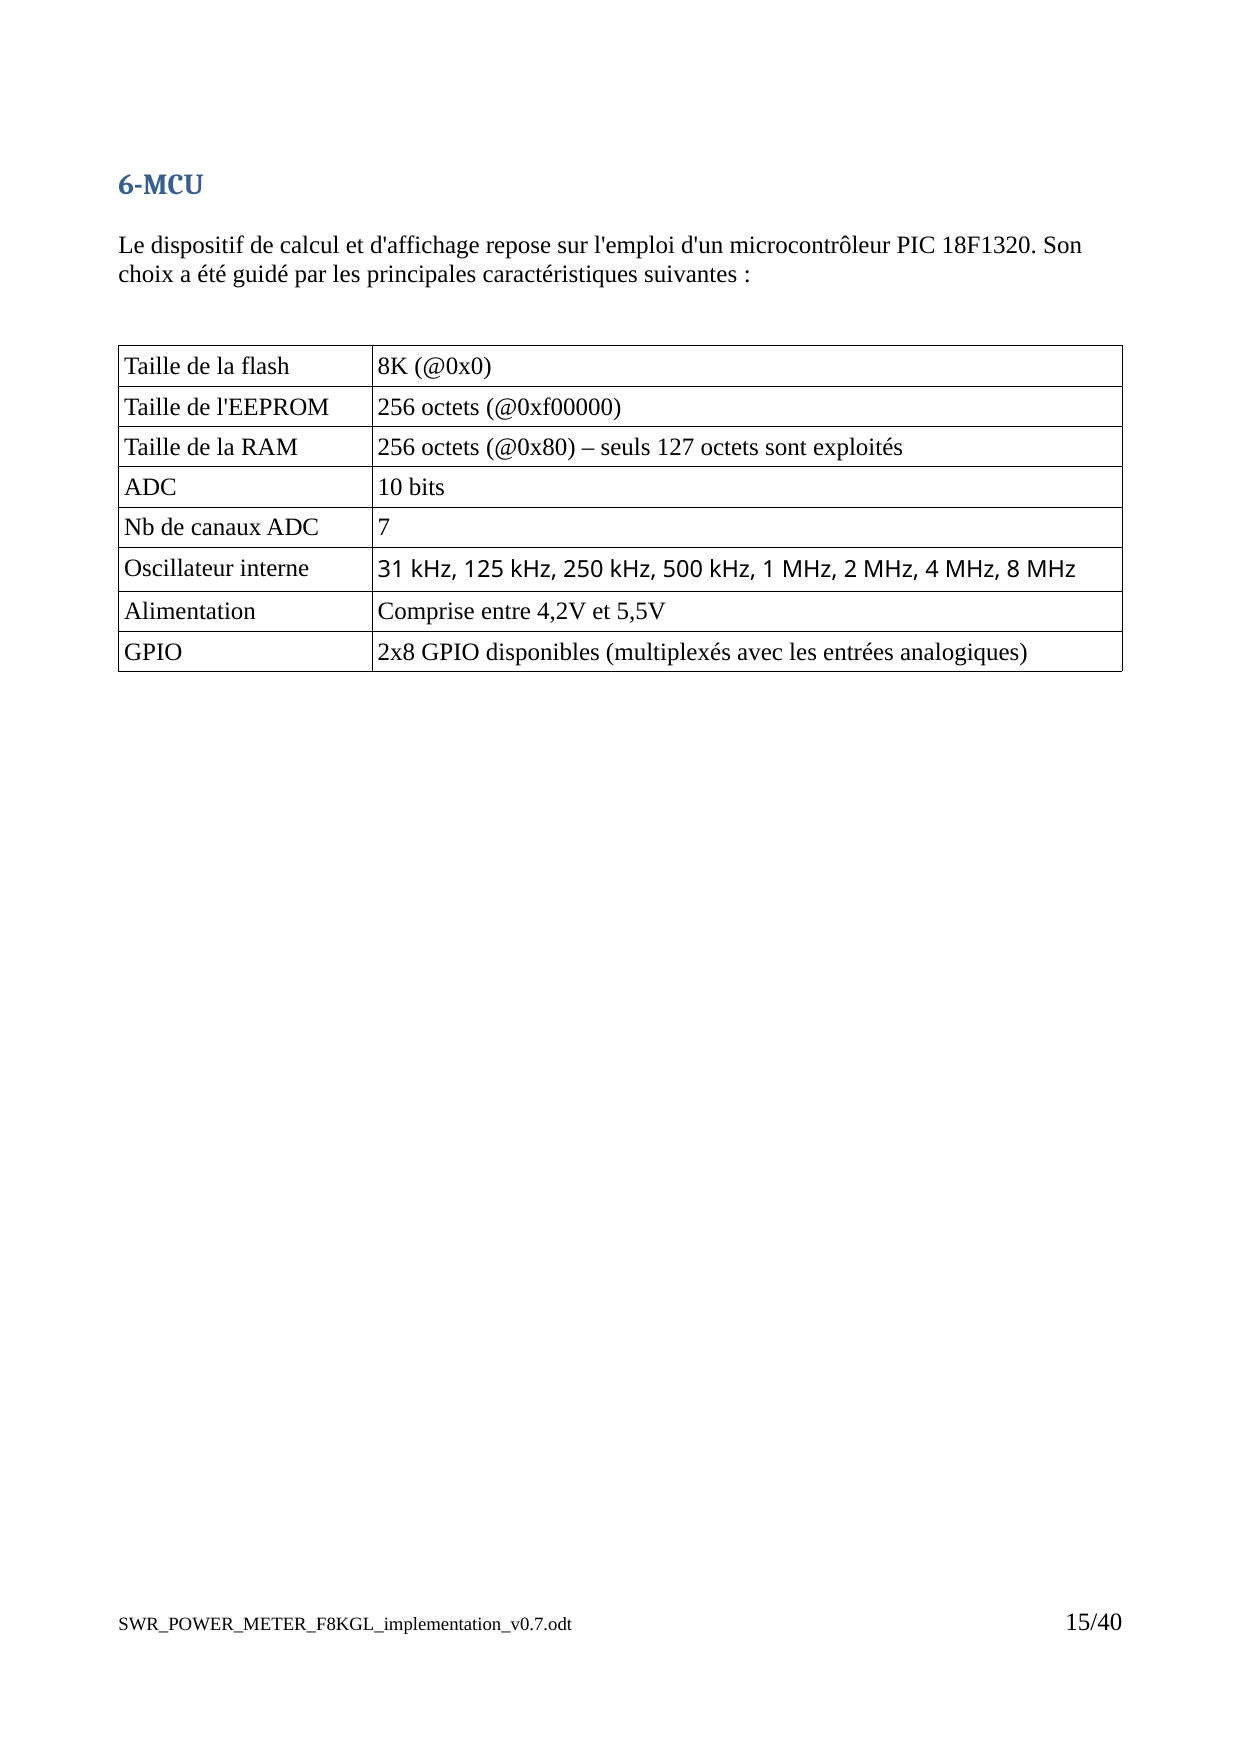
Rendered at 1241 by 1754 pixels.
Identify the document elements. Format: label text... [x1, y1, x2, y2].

table_cell 31 kHz, 125 kHz, 250 kHz, 500 kHz, 1 MHz, 2 MHz, 4 MHz, 8 MHz [373, 548, 1122, 591]
text Le dispositif de calcul et d'affichage repose sur l'emploi d'un microcontrôleur PIC 18F1320. Son choix a été guidé par les principales caractéristiques suivantes : [118, 230, 1122, 288]
table_cell 256 octets (@0x80) – seuls 127 octets sont exploités [373, 427, 1122, 466]
table_cell 10 bits [373, 467, 1122, 507]
table_cell GPIO [119, 632, 372, 671]
table_cell Alimentation [119, 592, 372, 631]
table_cell Nb de canaux ADC [119, 508, 372, 547]
table_cell ADC [119, 467, 372, 507]
table_cell Oscillateur interne [119, 548, 372, 591]
table_cell 7 [373, 508, 1122, 547]
table_cell 256 octets (@0xf00000) [373, 387, 1122, 426]
table_cell Taille de l'EEPROM [119, 387, 372, 426]
table_header 8K (@0x0) [373, 346, 1122, 386]
table_cell Comprise entre 4,2V et 5,5V [373, 592, 1122, 631]
table_cell 2x8 GPIO disponibles (multiplexés avec les entrées analogiques) [373, 632, 1122, 671]
subtitle 6-MCU [118, 168, 1122, 202]
table_cell Taille de la RAM [119, 427, 372, 466]
table_header Taille de la flash [119, 346, 372, 386]
